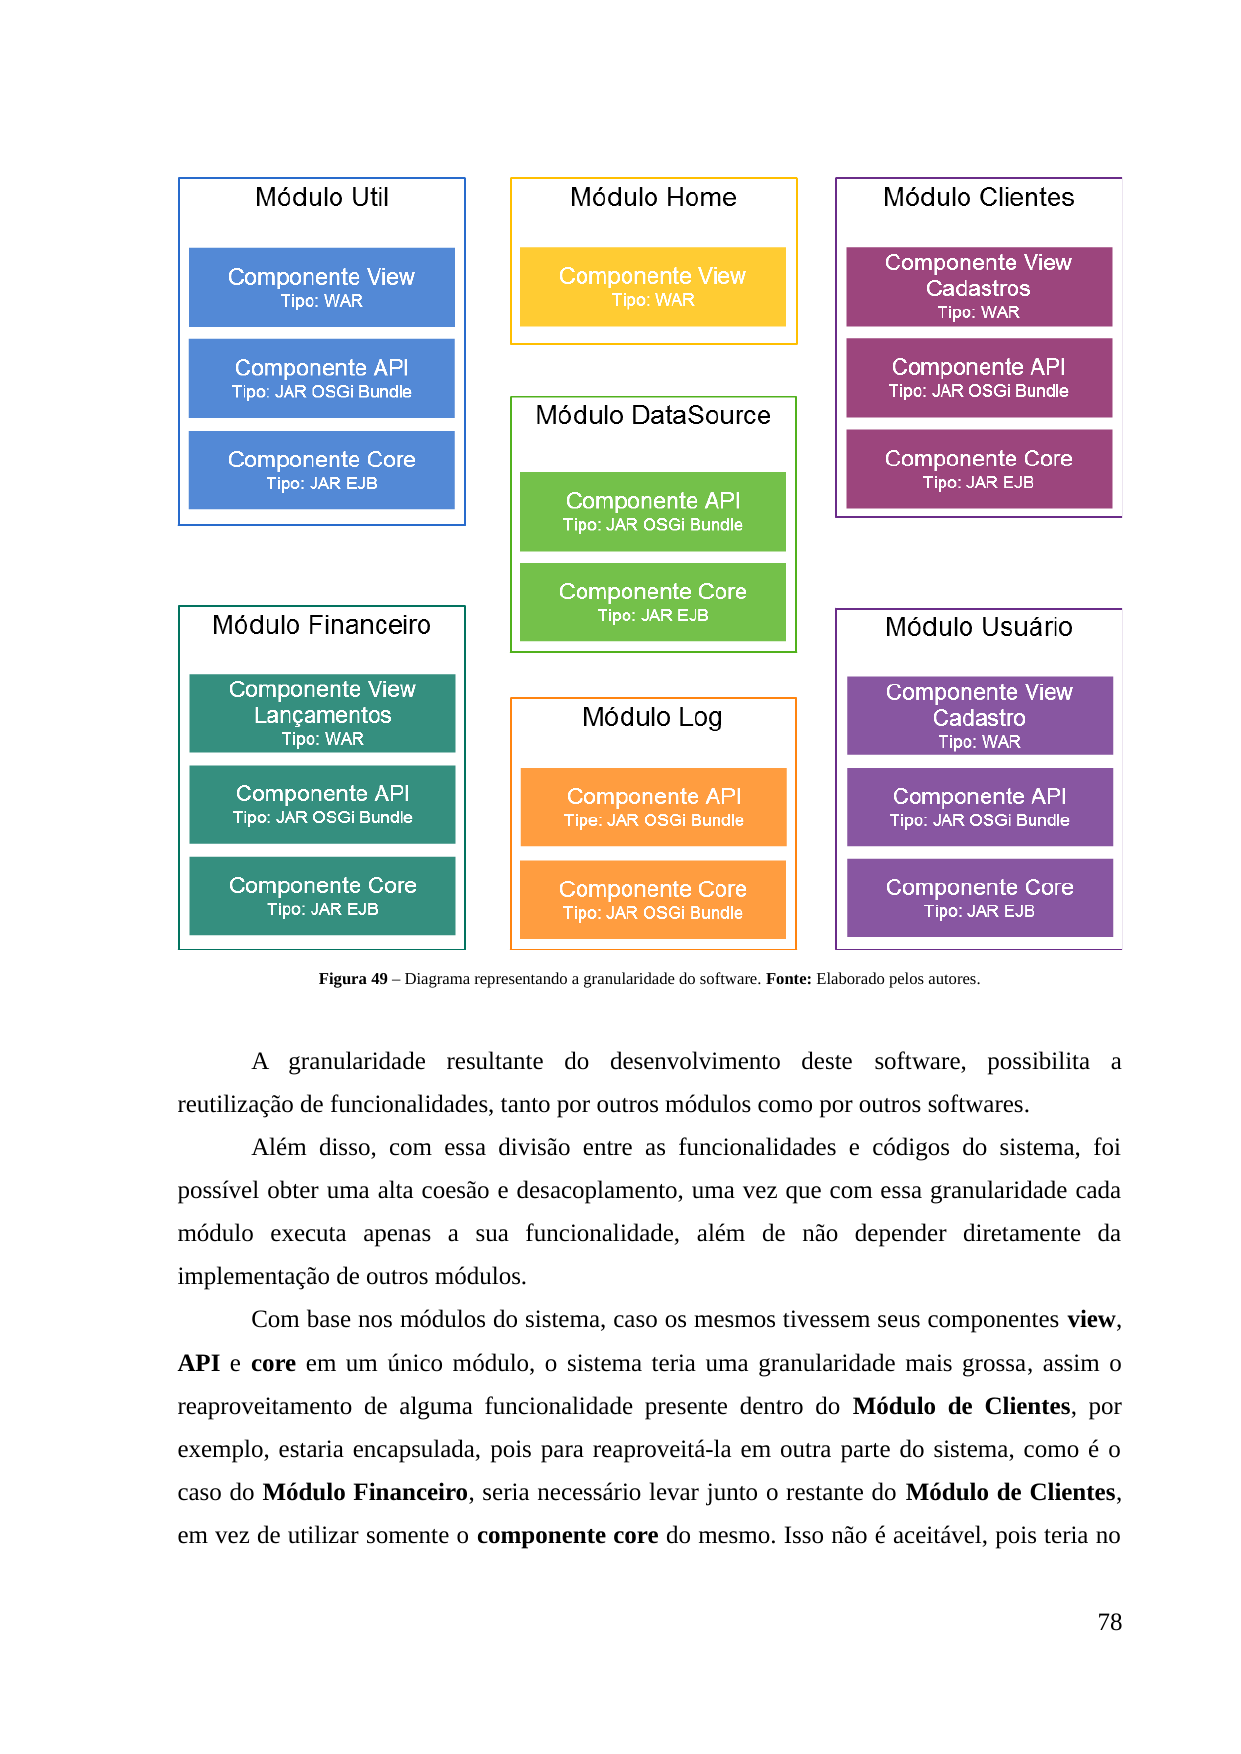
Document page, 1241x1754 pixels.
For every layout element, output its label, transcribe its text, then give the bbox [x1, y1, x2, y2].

text Além disso, com essa divisão entre as funcionalidades e códigos do sistema, foi possível obter uma alta coesão e desacoplamento, uma vez que com essa granularidade cada módulo executa apenas a sua funcionalidade, além de não depender diretamente da implementação de outros módulos. [177, 1132, 1122, 1290]
picture [177, 177, 1123, 950]
text Figura 49 – Diagrama representando a granularidade do software. Fonte: Elaborado pelos autores. [177, 969, 1122, 988]
text Com base nos módulos do sistema, caso os mesmos tivessem seus componentes view, API e core em um único módulo, o sistema teria uma granularidade mais grossa, assim o reaproveitamento de alguma funcionalidade presente dentro do Módulo de Clientes, por exemplo, estaria encapsulada, pois para reaproveitá-la em outra parte do sistema, como é o caso do Módulo Financeiro, seria necessário levar junto o restante do Módulo de Clientes, em vez de utilizar somente o componente core do mesmo. Isso não é aceitável, pois teria no [177, 1304, 1122, 1549]
text A granularidade resultante do desenvolvimento deste software, possibilita a reutilização de funcionalidades, tanto por outros módulos como por outros softwares. [177, 1046, 1122, 1118]
